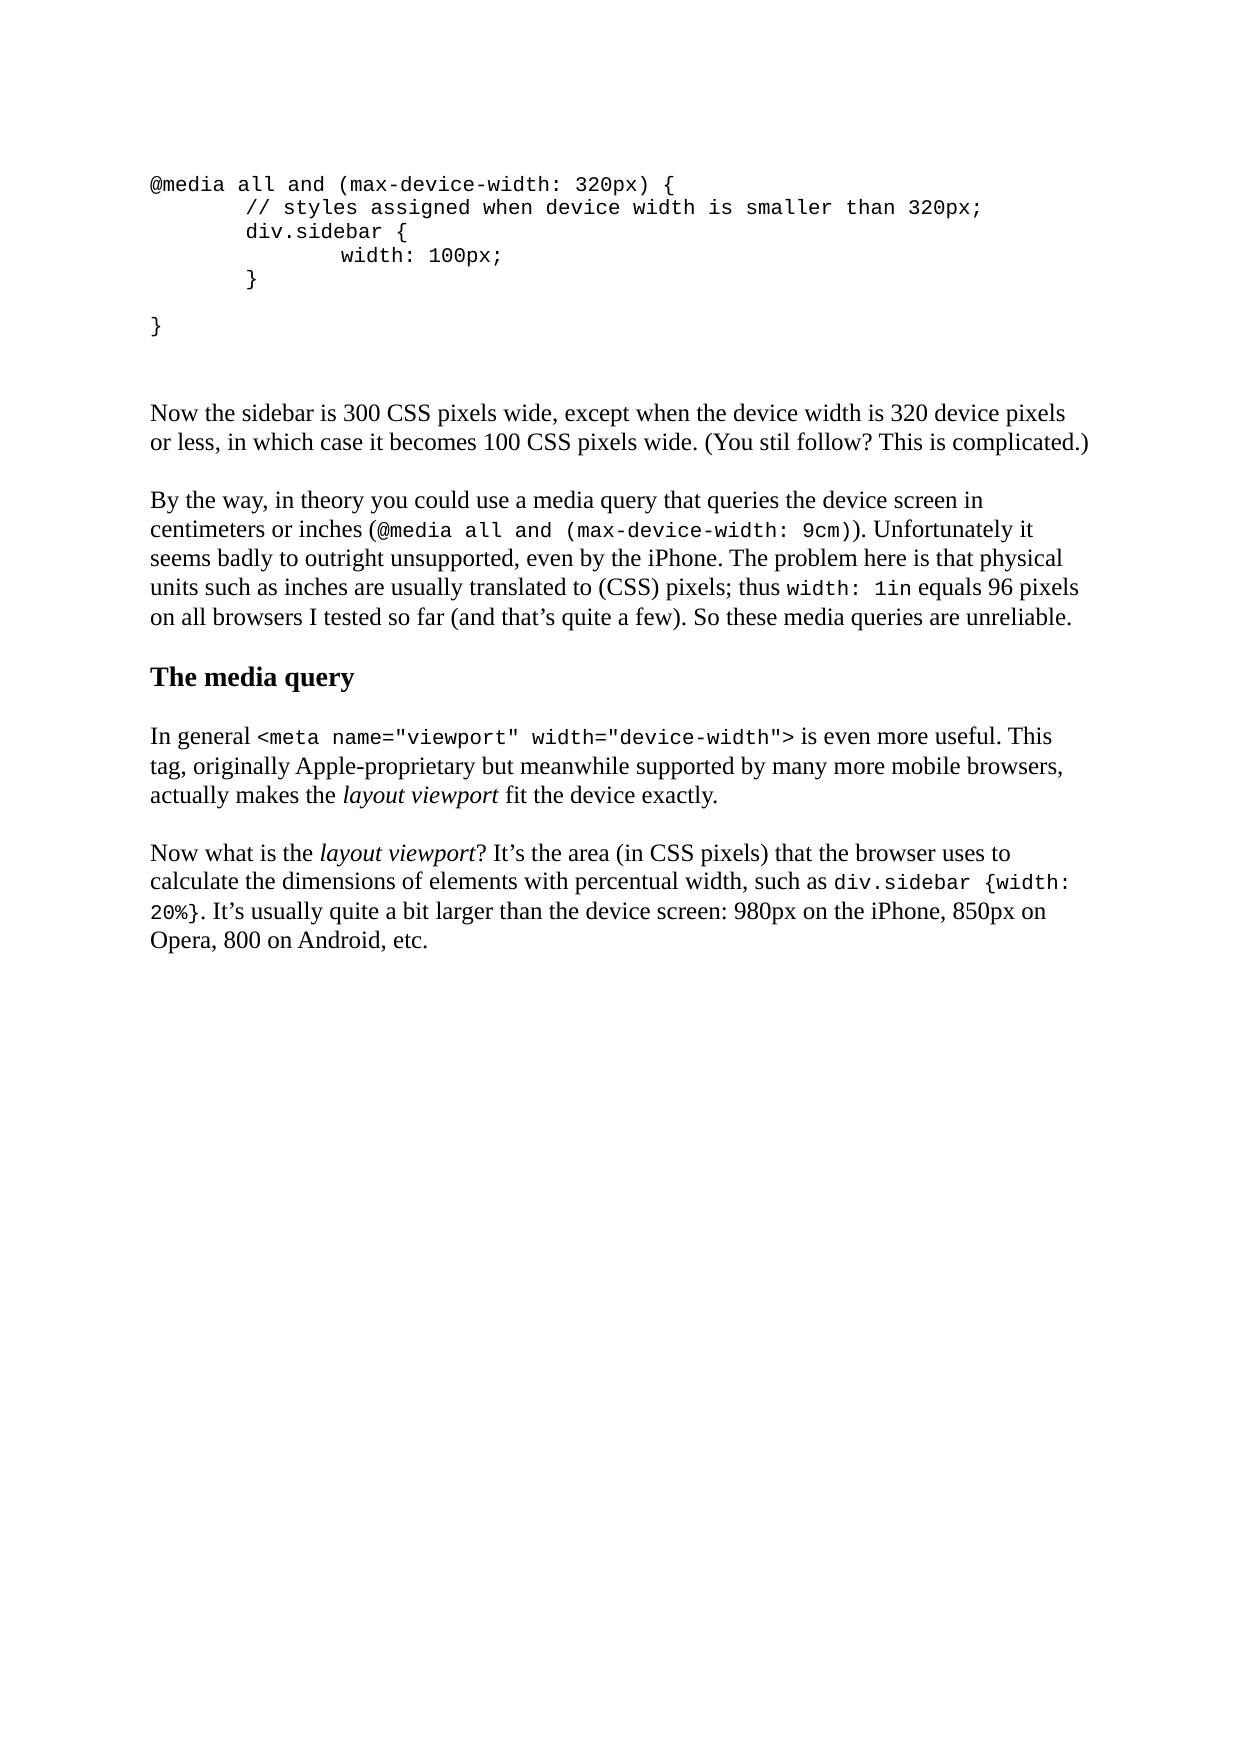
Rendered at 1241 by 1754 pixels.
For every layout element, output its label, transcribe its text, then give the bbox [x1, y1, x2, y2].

text // styles assigned when device width is smaller than 320px; [150, 197, 1240, 221]
text Now what is the layout viewport? It’s the area (in CSS pixels) that the browser uses to calculate the dimensions of elements with percentual width, such as div.sidebar {width: 20%}. It’s usually quite a bit larger than the device screen: 980px on the iPhone, 850px on Opera, 800 on Android, etc. [150, 838, 1090, 954]
text width: 100px; [150, 244, 1240, 268]
subtitle The media query [150, 660, 1090, 692]
text } [150, 268, 1240, 292]
text } [150, 316, 1240, 339]
text Now the sidebar is 300 CSS pixels wide, except when the device width is 320 device pixels or less, in which case it becomes 100 CSS pixels wide. (You stil follow? This is complicated.) [150, 398, 1090, 456]
text @media all and (max-device-width: 320px) { [150, 174, 1240, 197]
text By the way, in theory you could use a media query that queries the device screen in centimeters or inches (@media all and (max-device-width: 9cm)). Unfortunately it seems badly to outright unsupported, even by the iPhone. The problem here is that physical units such as inches are usually translated to (CSS) pixels; thus width: 1in equals 96 pixels on all browsers I tested so far (and that’s quite a few). So these media queries are unreliable. [150, 485, 1090, 631]
text In general <meta name="viewport" width="device-width"> is even more useful. This tag, originally Apple-proprietary but meanwhile supported by many more mobile browsers, actually makes the layout viewport fit the device exactly. [150, 721, 1090, 808]
text div.sidebar { [150, 221, 1240, 244]
